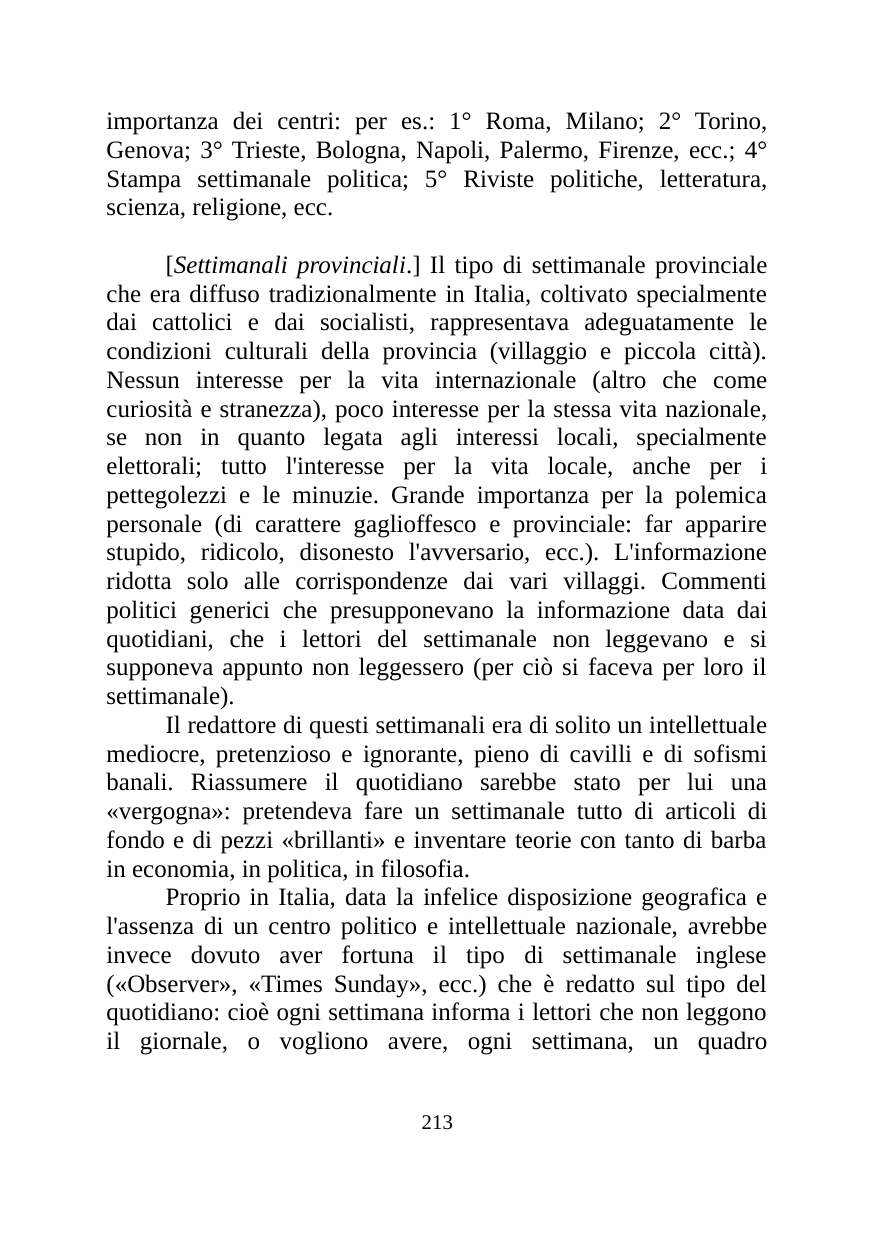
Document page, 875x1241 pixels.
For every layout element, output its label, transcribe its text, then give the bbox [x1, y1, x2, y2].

text [Settimanali provinciali.] Il tipo di settimanale provinciale che era diffuso tradizionalmente in Italia, coltivato specialmente dai cattolici e dai socialisti, rappresentava adeguatamente le condizioni culturali della provincia (villaggio e piccola città). Nessun interesse per la vita internazionale (altro che come curiosità e stranezza), poco interesse per la stessa vita nazionale, se non in quanto legata agli interessi locali, specialmente elettorali; tutto l'interesse per la vita locale, anche per i pettegolezzi e le minuzie. Grande importanza per la polemica personale (di carattere gaglioffesco e provinciale: far apparire stupido, ridicolo, disonesto l'avversario, ecc.). L'informazione ridotta solo alle corrispondenze dai vari villaggi. Commenti politici generici che presupponevano la informazione data dai quotidiani, che i lettori del settimanale non leggevano e si supponeva appunto non leggessero (per ciò si faceva per loro il settimanale). [106, 250, 768, 710]
text Proprio in Italia, data la infelice disposizione geografica e l'assenza di un centro politico e intellettuale nazionale, avrebbe invece dovuto aver fortuna il tipo di settimanale inglese («Observer», «Times Sunday», ecc.) che è redatto sul tipo del quotidiano: cioè ogni settimana informa i lettori che non leggono il giornale, o vogliono avere, ogni settimana, un quadro [106, 882, 768, 1055]
text Il redattore di questi settimanali era di solito un intellettuale mediocre, pretenzioso e ignorante, pieno di cavilli e di sofismi banali. Riassumere il quotidiano sarebbe stato per lui una «vergogna»: pretendeva fare un settimanale tutto di articoli di fondo e di pezzi «brillanti» e inventare teorie con tanto di barba in economia, in politica, in filosofia. [106, 710, 768, 882]
text importanza dei centri: per es.: 1° Roma, Milano; 2° Torino, Genova; 3° Trieste, Bologna, Napoli, Palermo, Firenze, ecc.; 4° Stampa settimanale politica; 5° Riviste politiche, letteratura, scienza, religione, ecc. [106, 106, 768, 221]
